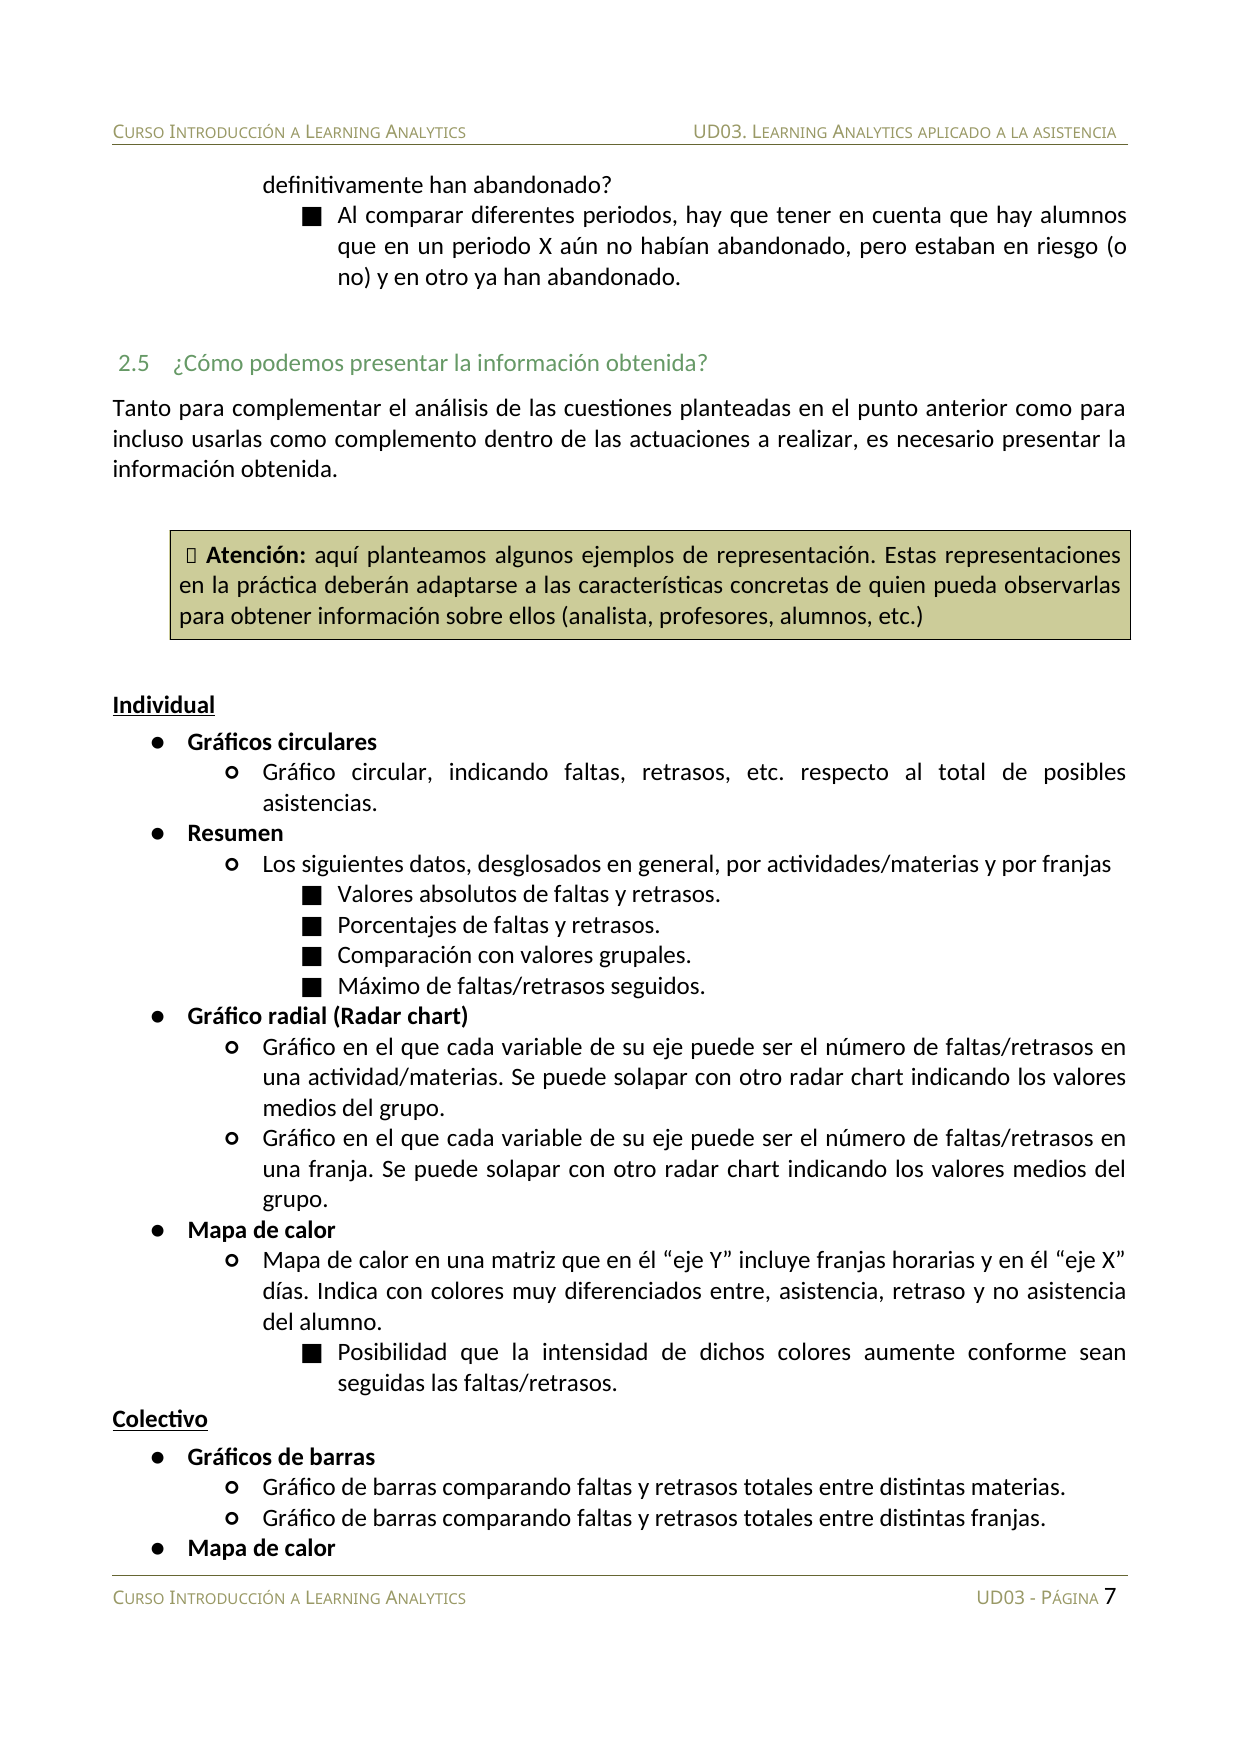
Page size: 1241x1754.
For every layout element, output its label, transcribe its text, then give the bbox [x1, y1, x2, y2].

list Gráfico en el que cada variable de su eje puede ser el número de faltas/retrasos en una actividad/materias. Se puede solapar con otro radar chart indicando los valores medios del grupo. [225, 1031, 1128, 1122]
list Posibilidad que la intensidad de dichos colores aumente conforme sean seguidas las faltas/retrasos. [300, 1336, 1128, 1397]
list Mapa de calor en una matriz que en él “eje Y” incluye franjas horarias y en él “eje X” días. Indica con colores muy diferenciados entre, asistencia, retraso y no asistencia del alumno. [225, 1244, 1128, 1336]
text Colectivo [112, 1404, 1128, 1434]
list Gráficos de barras [150, 1441, 1128, 1471]
list Mapa de calor [150, 1214, 1128, 1244]
subtitle ¿Cómo podemos presentar la información obtenida? [112, 347, 1128, 377]
list Comparación con valores grupales. [300, 939, 1128, 970]
text Individual [112, 689, 1128, 719]
list Gráficos circulares [150, 726, 1128, 756]
list Resumen [150, 817, 1128, 848]
list Gráfico radial (Radar chart) [150, 1000, 1128, 1031]
list Gráfico de barras comparando faltas y retrasos totales entre distintas materias. [225, 1471, 1128, 1502]
list Los siguientes datos, desglosados en general, por actividades/materias y por franjas [225, 848, 1128, 878]
text ❕ Atención: aquí planteamos algunos ejemplos de representación. Estas representaciones en la práctica deberán adaptarse a las características concretas de quien pueda observarlas para obtener información sobre ellos (analista, profesores, alumnos, etc.) [171, 531, 1130, 639]
list Al comparar diferentes periodos, hay que tener en cuenta que hay alumnos que en un periodo X aún no habían abandonado, pero estaban en riesgo (o no) y en otro ya han abandonado. [300, 199, 1128, 291]
list Valores absolutos de faltas y retrasos. [300, 878, 1128, 909]
list definitivamente han abandonado? [225, 169, 1128, 199]
text Tanto para complementar el análisis de las cuestiones planteadas en el punto anterior como para incluso usarlas como complemento dentro de las actuaciones a realizar, es necesario presentar la información obtenida. [112, 392, 1128, 484]
list Máximo de faltas/retrasos seguidos. [300, 970, 1128, 1000]
list Gráfico en el que cada variable de su eje puede ser el número de faltas/retrasos en una franja. Se puede solapar con otro radar chart indicando los valores medios del grupo. [225, 1122, 1128, 1214]
list Porcentajes de faltas y retrasos. [300, 909, 1128, 939]
list Gráfico de barras comparando faltas y retrasos totales entre distintas franjas. [225, 1502, 1128, 1532]
list Mapa de calor [150, 1532, 1128, 1563]
list Gráfico circular, indicando faltas, retrasos, etc. respecto al total de posibles asistencias. [225, 756, 1128, 817]
